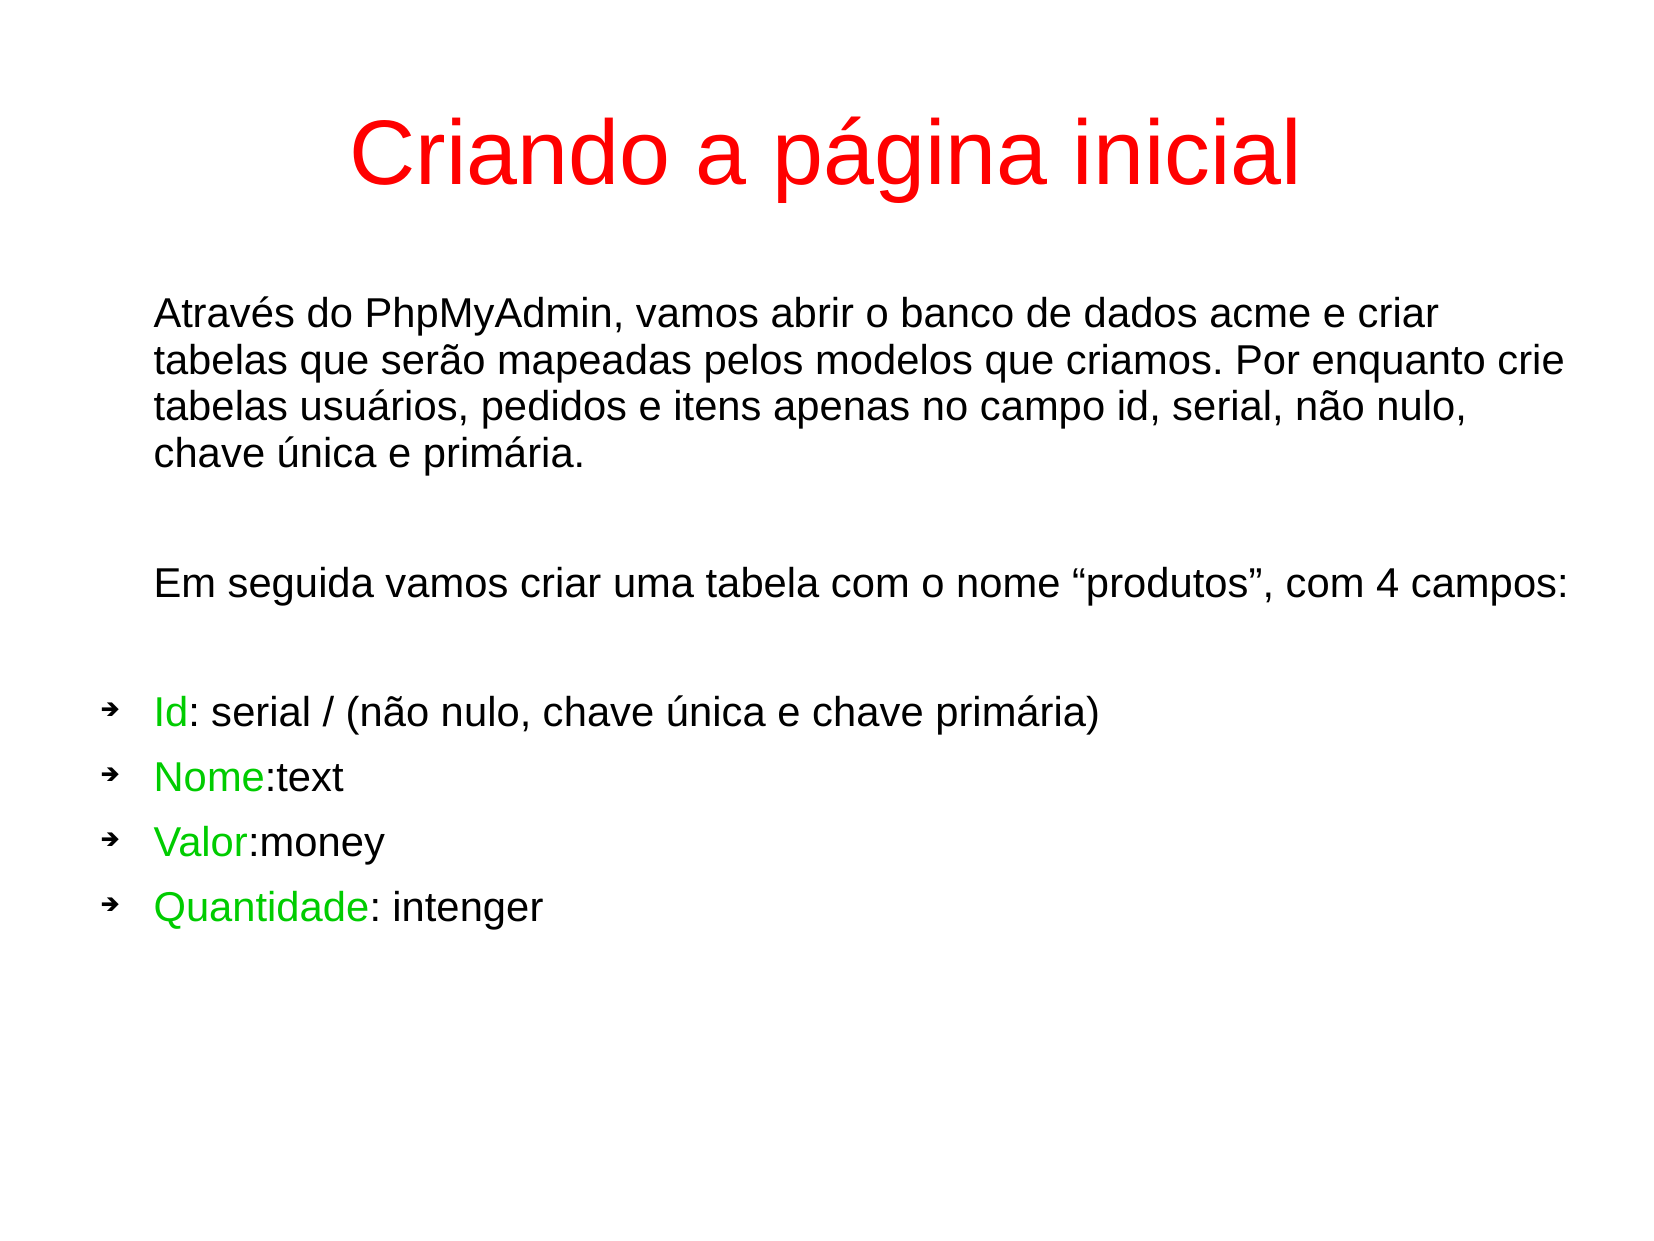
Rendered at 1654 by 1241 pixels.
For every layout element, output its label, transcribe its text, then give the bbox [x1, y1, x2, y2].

title Criando a página inicial [82, 49, 1571, 257]
list Através do PhpMyAdmin, vamos abrir o banco de dados acme e criar tabelas que serão mapeadas pelos modelos que criamos. Por enquanto crie tabelas usuários, pedidos e itens apenas no campo id, serial, não nulo, chave única e primária. Em seguida vamos criar uma tabela com o nome “produtos”, com 4 campos: Id: serial / (não nulo, chave única e chave primária) Nome:text Valor:money Quantidade: intenger [82, 290, 1571, 1010]
